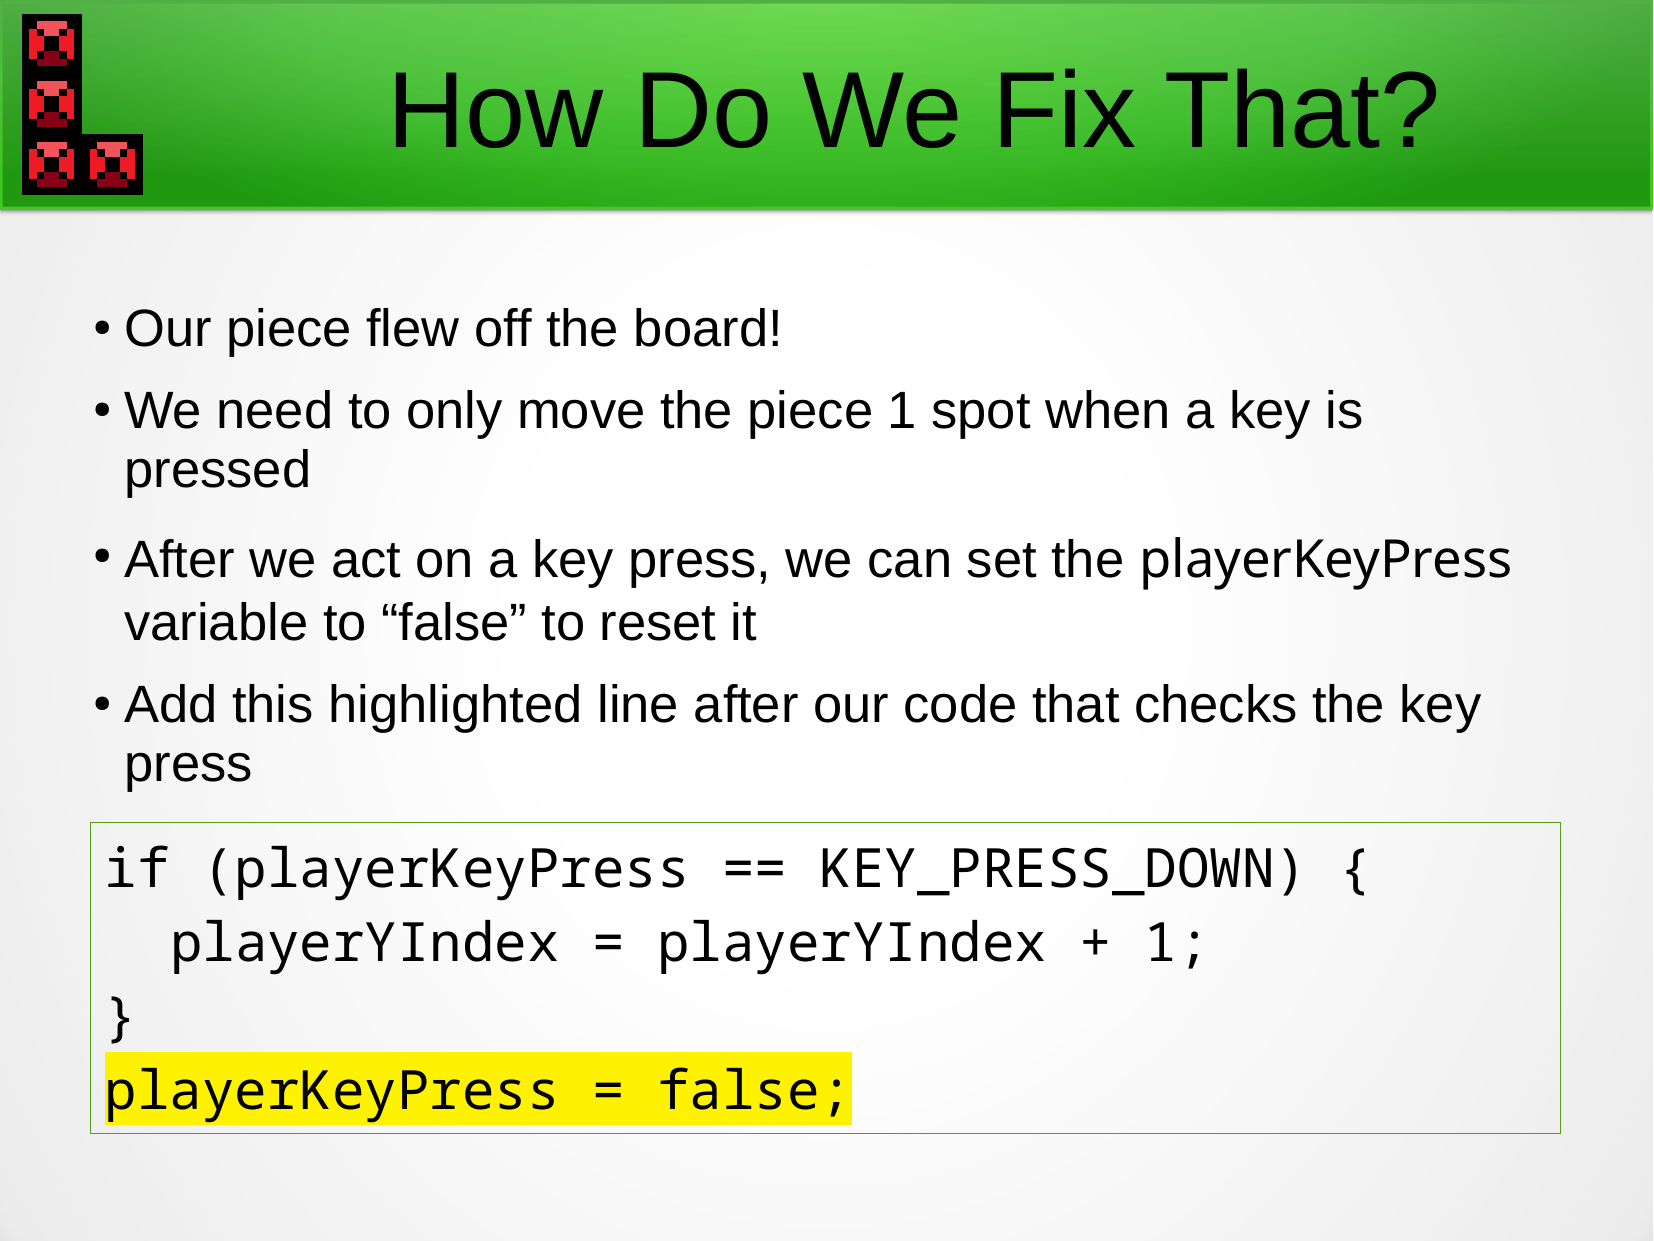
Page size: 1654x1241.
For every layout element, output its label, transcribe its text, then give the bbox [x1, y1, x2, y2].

text_box if (playerKeyPress == KEY_PRESS_DOWN) { playerYIndex = playerYIndex + 1; } playerKeyPress = false; [90, 822, 1561, 1090]
title How Do We Fix That? [195, 30, 1636, 190]
list Our piece flew off the board! We need to only move the piece 1 spot when a key is pressed After we act on a key press, we can set the playerKeyPress variable to “false” to reset it Add this highlighted line after our code that checks the key press [82, 299, 1561, 796]
picture [22, 14, 143, 195]
